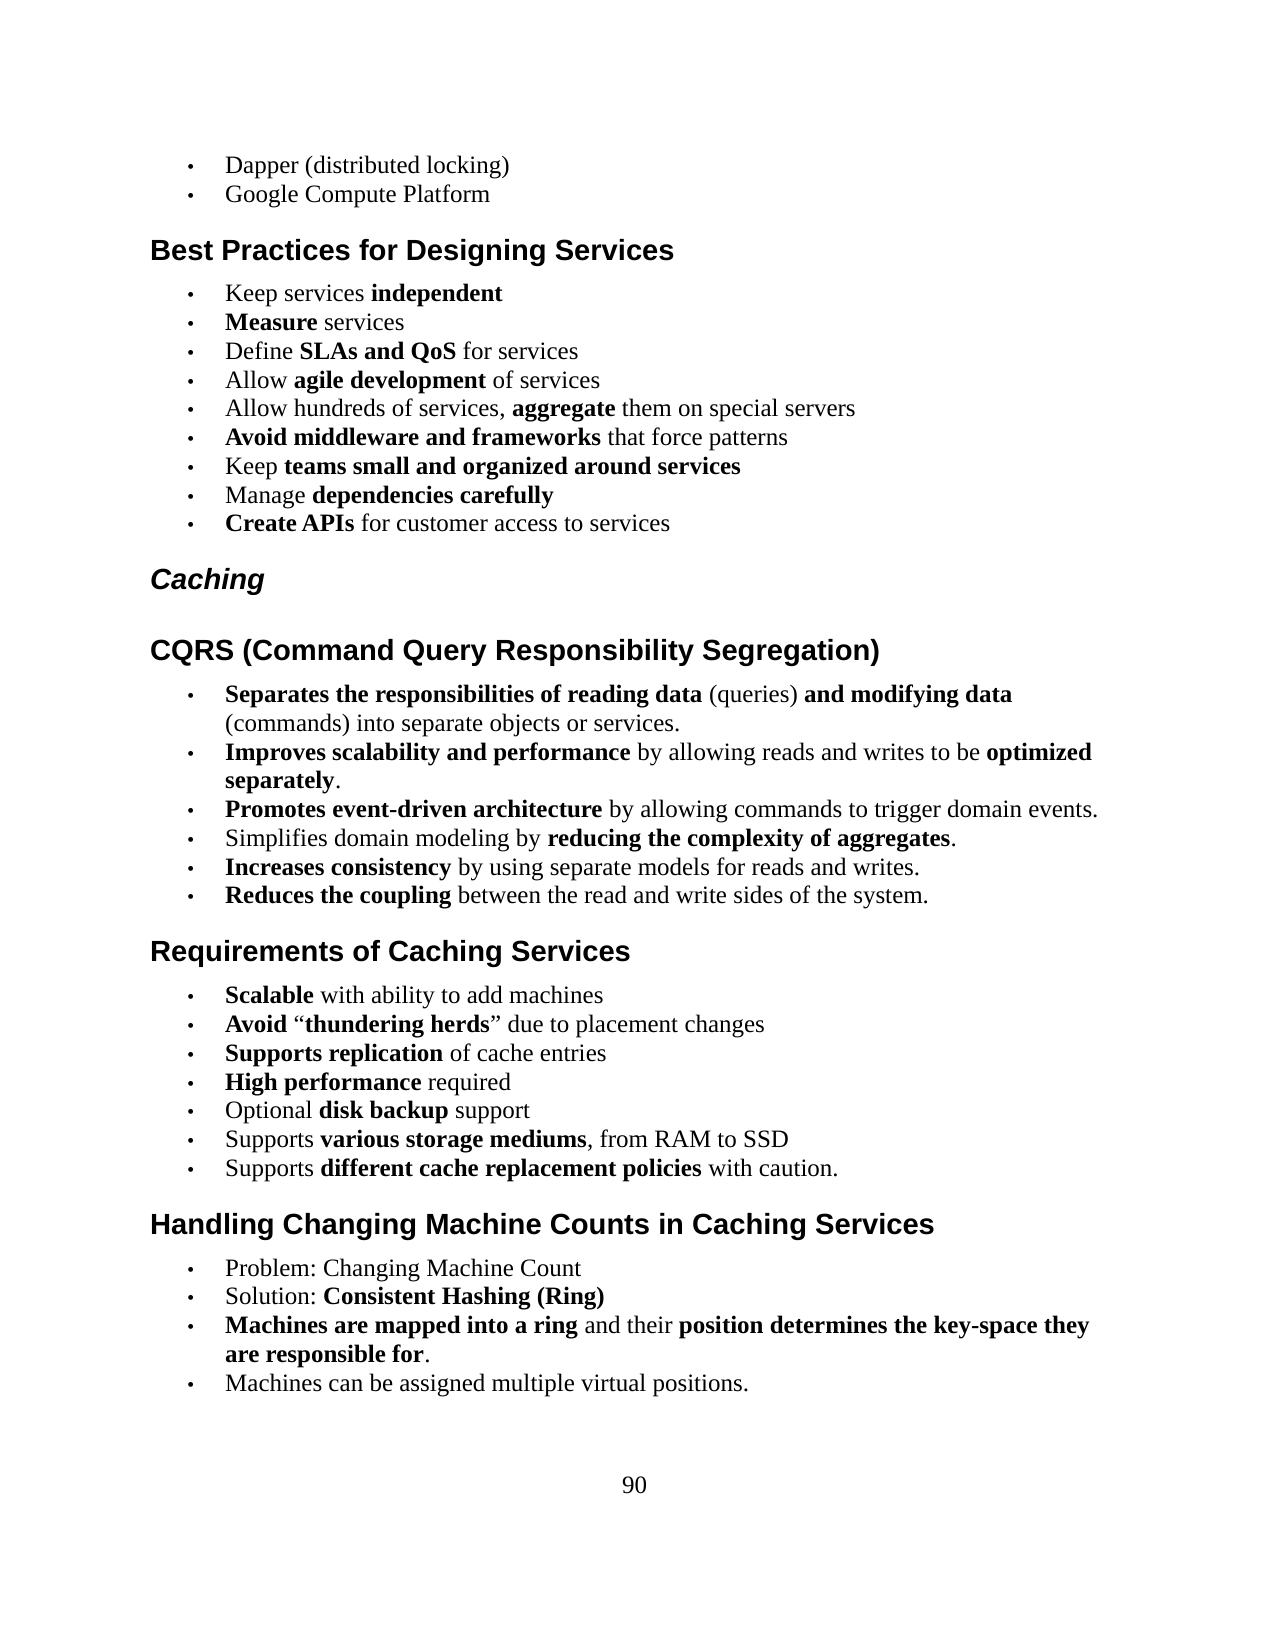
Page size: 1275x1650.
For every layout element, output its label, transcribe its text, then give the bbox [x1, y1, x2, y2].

subtitle Caching [150, 562, 1125, 596]
list Machines are mapped into a ring and their position determines the key-space they are responsible for. [187, 1310, 1125, 1368]
list Supports various storage mediums, from RAM to SSD [187, 1124, 1125, 1153]
list Separates the responsibilities of reading data (queries) and modifying data (commands) into separate objects or services. [187, 679, 1125, 737]
list Optional disk backup support [187, 1095, 1125, 1124]
list Dapper (distributed locking) [187, 150, 1125, 179]
list Machines can be assigned multiple virtual positions. [187, 1368, 1125, 1396]
list High performance required [187, 1067, 1125, 1095]
list Promotes event-driven architecture by allowing commands to trigger domain events. [187, 794, 1125, 823]
list Simplifies domain modeling by reducing the complexity of aggregates. [187, 823, 1125, 852]
list Manage dependencies carefully [187, 480, 1125, 508]
list Allow hundreds of services, aggregate them on special servers [187, 393, 1125, 422]
subtitle Best Practices for Designing Services [150, 232, 1125, 266]
list Keep services independent [187, 278, 1125, 307]
list Scalable with ability to add machines [187, 980, 1125, 1009]
list Keep teams small and organized around services [187, 451, 1125, 480]
list Avoid “thundering herds” due to placement changes [187, 1009, 1125, 1038]
list Measure services [187, 307, 1125, 336]
list Reduces the coupling between the read and write sides of the system. [187, 881, 1125, 909]
list Problem: Changing Machine Count [187, 1253, 1125, 1281]
subtitle Handling Changing Machine Counts in Caching Services [150, 1207, 1125, 1240]
list Improves scalability and performance by allowing reads and writes to be optimized separately. [187, 737, 1125, 794]
list Increases consistency by using separate models for reads and writes. [187, 852, 1125, 881]
subtitle Requirements of Caching Services [150, 934, 1125, 968]
list Google Compute Platform [187, 179, 1125, 207]
list Create APIs for customer access to services [187, 508, 1125, 537]
list Solution: Consistent Hashing (Ring) [187, 1281, 1125, 1310]
subtitle CQRS (Command Query Responsibility Segregation) [150, 633, 1125, 667]
list Allow agile development of services [187, 365, 1125, 393]
list Define SLAs and QoS for services [187, 336, 1125, 365]
list Supports replication of cache entries [187, 1038, 1125, 1067]
list Avoid middleware and frameworks that force patterns [187, 422, 1125, 451]
list Supports different cache replacement policies with caution. [187, 1153, 1125, 1182]
